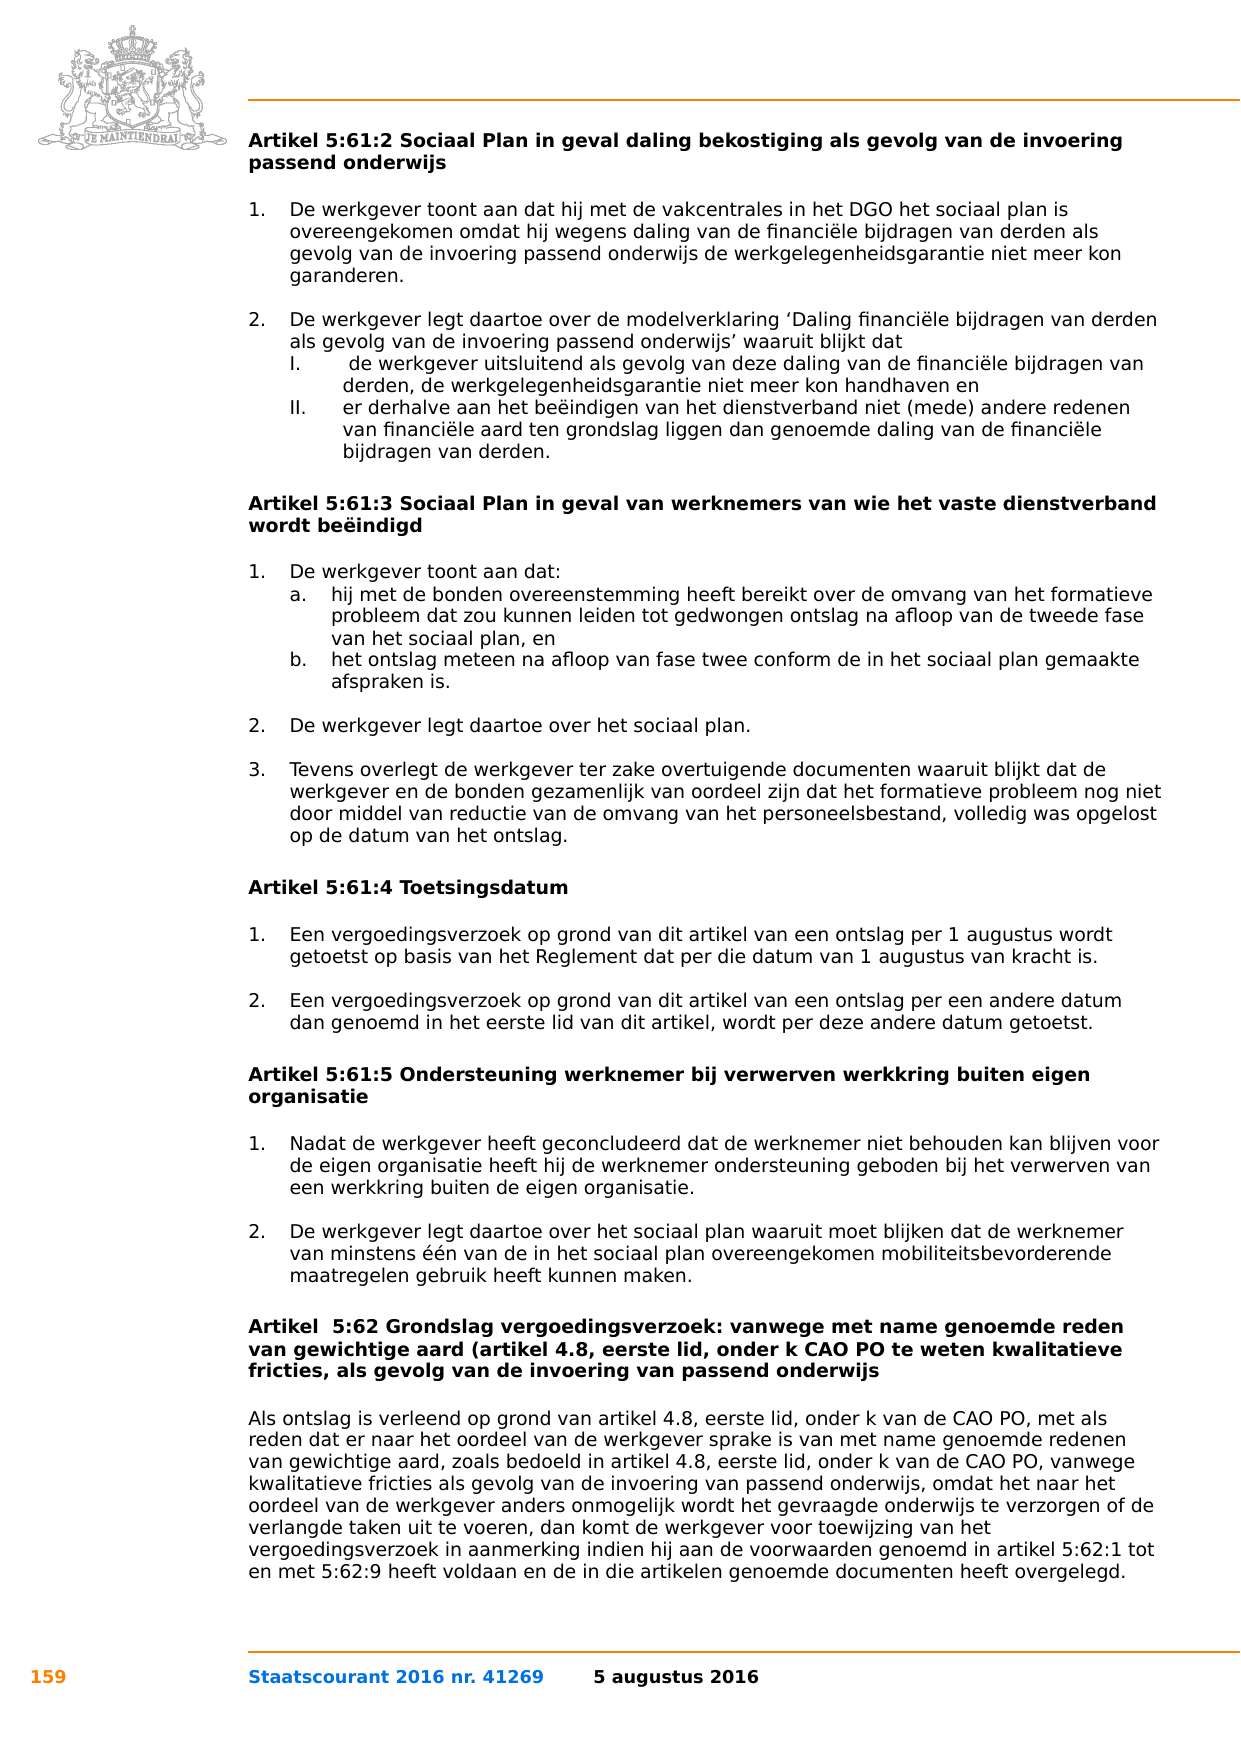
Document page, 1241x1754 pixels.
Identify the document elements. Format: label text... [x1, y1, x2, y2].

text I. de werkgever uitsluitend als gevolg van deze daling van de financiële bijdragen van derden, de werkgelegenheidsgarantie niet meer kon handhaven en [289, 353, 1163, 397]
subtitle Artikel 5:61:3 Sociaal Plan in geval van werknemers van wie het vaste dienstverband wordt beëindigd [248, 492, 1163, 536]
subtitle Artikel 5:62 Grondslag vergoedingsverzoek: vanwege met name genoemde reden van gewichtige aard (artikel 4.8, eerste lid, onder k CAO PO te weten kwalitatieve fricties, als gevolg van de invoering van passend onderwijs [248, 1316, 1163, 1382]
subtitle Artikel 5:61:2 Sociaal Plan in geval daling bekostiging als gevolg van de invoering passend onderwijs [248, 130, 1163, 174]
text Als ontslag is verleend op grond van artikel 4.8, eerste lid, onder k van de CAO PO, met als reden dat er naar het oordeel van de werkgever sprake is van met name genoemde redenen van gewichtige aard, zoals bedoeld in artikel 4.8, eerste lid, onder k van de CAO PO, vanwege kwalitatieve fricties als gevolg van de invoering van passend onderwijs, omdat het naar het oordeel van de werkgever anders onmogelijk wordt het gevraagde onderwijs te verzorgen of de verlangde taken uit te voeren, dan komt de werkgever voor toewijzing van het vergoedingsverzoek in aanmerking indien hij aan de voorwaarden genoemd in artikel 5:62:1 tot en met 5:62:9 heeft voldaan en de in die artikelen genoemde documenten heeft overgelegd. [248, 1407, 1163, 1583]
picture [38, 25, 227, 150]
text 1. Nadat de werkgever heeft geconcludeerd dat de werknemer niet behouden kan blijven voor de eigen organisatie heeft hij de werknemer ondersteuning geboden bij het verwerven van een werkkring buiten de eigen organisatie. [248, 1133, 1163, 1199]
text 2. De werkgever legt daartoe over het sociaal plan waaruit moet blijken dat de werknemer van minstens één van de in het sociaal plan overeengekomen mobiliteitsbevorderende maatregelen gebruik heeft kunnen maken. [248, 1221, 1163, 1286]
text 1. Een vergoedingsverzoek op grond van dit artikel van een ontslag per 1 augustus wordt getoetst op basis van het Reglement dat per die datum van 1 augustus van kracht is. [248, 924, 1163, 968]
text 2. Een vergoedingsverzoek op grond van dit artikel van een ontslag per een andere datum dan genoemd in het eerste lid van dit artikel, wordt per deze andere datum getoetst. [248, 990, 1163, 1034]
subtitle Artikel 5:61:5 Ondersteuning werknemer bij verwerven werkkring buiten eigen organisatie [248, 1064, 1163, 1108]
text a. hij met de bonden overeenstemming heeft bereikt over de omvang van het formatieve probleem dat zou kunnen leiden tot gedwongen ontslag na afloop van de tweede fase van het sociaal plan, en [289, 583, 1163, 649]
text 2. De werkgever legt daartoe over het sociaal plan. [248, 715, 1163, 737]
text b. het ontslag meteen na afloop van fase twee conform de in het sociaal plan gemaakte afspraken is. [289, 649, 1163, 693]
text 2. De werkgever legt daartoe over de modelverklaring ‘Daling financiële bijdragen van derden als gevolg van de invoering passend onderwijs’ waaruit blijkt dat [248, 309, 1163, 353]
text 1. De werkgever toont aan dat: [248, 561, 1163, 583]
text 3. Tevens overlegt de werkgever ter zake overtuigende documenten waaruit blijkt dat de werkgever en de bonden gezamenlijk van oordeel zijn dat het formatieve probleem nog niet door middel van reductie van de omvang van het personeelsbestand, volledig was opgelost op de datum van het ontslag. [248, 759, 1163, 847]
text II. er derhalve aan het beëindigen van het dienstverband niet (mede) andere redenen van financiële aard ten grondslag liggen dan genoemde daling van de financiële bijdragen van derden. [289, 397, 1163, 462]
subtitle Artikel 5:61:4 Toetsingsdatum [248, 877, 1163, 899]
text 1. De werkgever toont aan dat hij met de vakcentrales in het DGO het sociaal plan is overeengekomen omdat hij wegens daling van de financiële bijdragen van derden als gevolg van de invoering passend onderwijs de werkgelegenheidsgarantie niet meer kon garanderen. [248, 199, 1163, 287]
